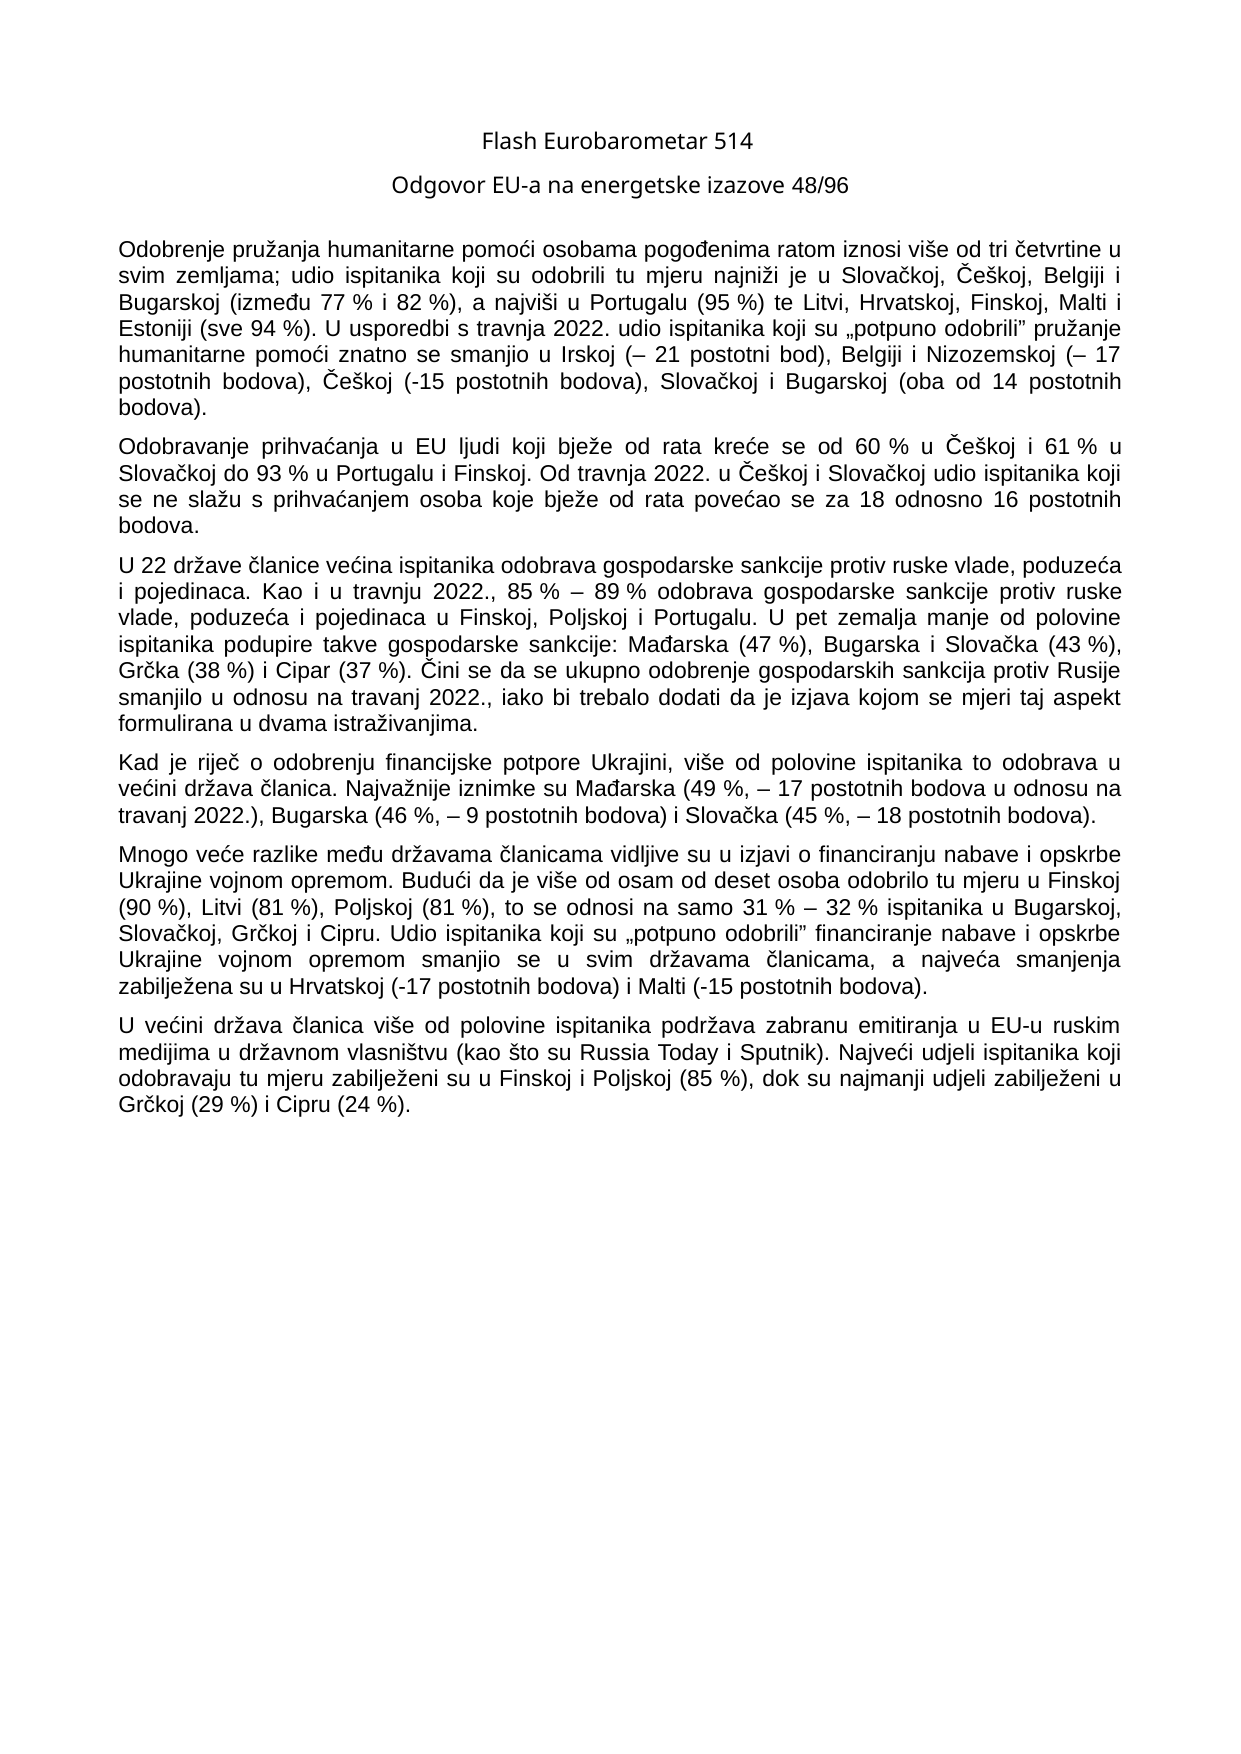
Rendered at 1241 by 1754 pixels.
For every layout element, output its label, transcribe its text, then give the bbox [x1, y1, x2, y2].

text U većini država članica više od polovine ispitanika podržava zabranu emitiranja u EU-u ruskim medijima u državnom vlasništvu (kao što su Russia Today i Sputnik). Najveći udjeli ispitanika koji odobravaju tu mjeru zabilježeni su u Finskoj i Poljskoj (85 %), dok su najmanji udjeli zabilježeni u Grčkoj (29 %) i Cipru (24 %). [118, 1012, 1122, 1117]
text Odobravanje prihvaćanja u EU ljudi koji bježe od rata kreće se od 60 % u Češkoj i 61 % u Slovačkoj do 93 % u Portugalu i Finskoj. Od travnja 2022. u Češkoj i Slovačkoj udio ispitanika koji se ne slažu s prihvaćanjem osoba koje bježe od rata povećao se za 18 odnosno 16 postotnih bodova. [118, 433, 1122, 539]
text Mnogo veće razlike među državama članicama vidljive su u izjavi o financiranju nabave i opskrbe Ukrajine vojnom opremom. Budući da je više od osam od deset osoba odobrilo tu mjeru u Finskoj (90 %), Litvi (81 %), Poljskoj (81 %), to se odnosi na samo 31 % – 32 % ispitanika u Bugarskoj, Slovačkoj, Grčkoj i Cipru. Udio ispitanika koji su „potpuno odobrili” financiranje nabave i opskrbe Ukrajine vojnom opremom smanjio se u svim državama članicama, a najveća smanjenja zabilježena su u Hrvatskoj (-17 postotnih bodova) i Malti (-15 postotnih bodova). [118, 841, 1122, 999]
text Odobrenje pružanja humanitarne pomoći osobama pogođenima ratom iznosi više od tri četvrtine u svim zemljama; udio ispitanika koji su odobrili tu mjeru najniži je u Slovačkoj, Češkoj, Belgiji i Bugarskoj (između 77 % i 82 %), a najviši u Portugalu (95 %) te Litvi, Hrvatskoj, Finskoj, Malti i Estoniji (sve 94 %). U usporedbi s travnja 2022. udio ispitanika koji su „potpuno odobrili” pružanje humanitarne pomoći znatno se smanjio u Irskoj (– 21 postotni bod), Belgiji i Nizozemskoj (– 17 postotnih bodova), Češkoj (-15 postotnih bodova), Slovačkoj i Bugarskoj (oba od 14 postotnih bodova). [118, 236, 1122, 420]
text Kad je riječ o odobrenju financijske potpore Ukrajini, više od polovine ispitanika to odobrava u većini država članica. Najvažnije iznimke su Mađarska (49 %, – 17 postotnih bodova u odnosu na travanj 2022.), Bugarska (46 %, – 9 postotnih bodova) i Slovačka (45 %, – 18 postotnih bodova). [118, 749, 1122, 828]
text U 22 države članice većina ispitanika odobrava gospodarske sankcije protiv ruske vlade, poduzeća i pojedinaca. Kao i u travnju 2022., 85 % – 89 % odobrava gospodarske sankcije protiv ruske vlade, poduzeća i pojedinaca u Finskoj, Poljskoj i Portugalu. U pet zemalja manje od polovine ispitanika podupire takve gospodarske sankcije: Mađarska (47 %), Bugarska i Slovačka (43 %), Grčka (38 %) i Cipar (37 %). Čini se da se ukupno odobrenje gospodarskih sankcija protiv Rusije smanjilo u odnosu na travanj 2022., iako bi trebalo dodati da je izjava kojom se mjeri taj aspekt formulirana u dvama istraživanjima. [118, 552, 1122, 736]
